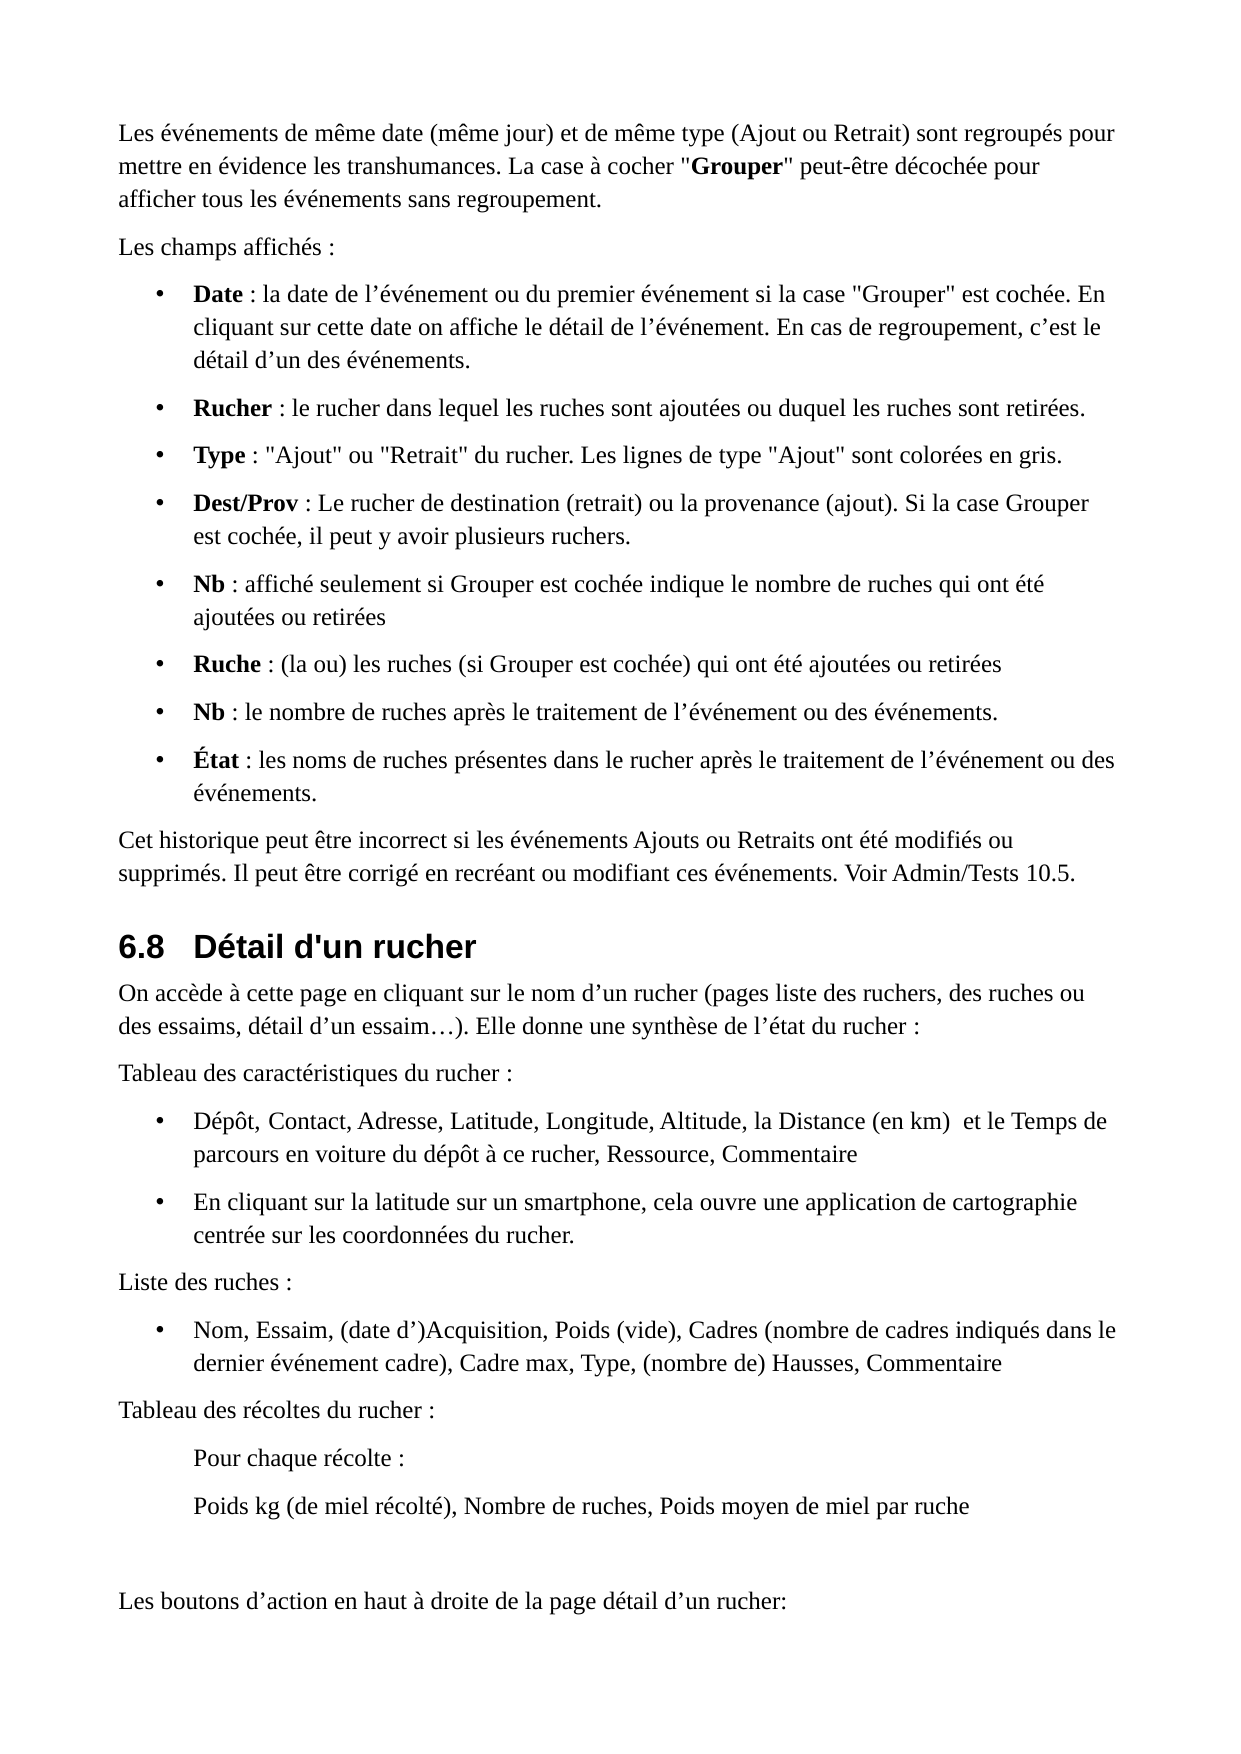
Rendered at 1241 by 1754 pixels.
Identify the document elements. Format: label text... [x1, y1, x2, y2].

list Rucher : le rucher dans lequel les ruches sont ajoutées ou duquel les ruches sont retirées. [156, 393, 1122, 422]
list Nb : le nombre de ruches après le traitement de l’événement ou des événements. [156, 697, 1122, 726]
text Tableau des caractéristiques du rucher : [118, 1058, 1122, 1087]
list État : les noms de ruches présentes dans le rucher après le traitement de l’événement ou des événements. [156, 745, 1122, 806]
text Tableau des récoltes du rucher : [118, 1396, 1122, 1424]
text Les événements de même date (même jour) et de même type (Ajout ou Retrait) sont regroupés pour mettre en évidence les transhumances. La case à cocher "Grouper" peut-être décochée pour afficher tous les événements sans regroupement. [118, 118, 1122, 213]
text Les champs affichés : [118, 232, 1122, 261]
list Nb : affiché seulement si Grouper est cochée indique le nombre de ruches qui ont été ajoutées ou retirées [156, 569, 1122, 631]
list Dépôt, Contact, Adresse, Latitude, Longitude, Altitude, la Distance (en km) et le Temps de parcours en voiture du dépôt à ce rucher, Ressource, Commentaire [156, 1106, 1122, 1168]
text Les boutons d’action en haut à droite de la page détail d’un rucher: [118, 1586, 1122, 1615]
text Cet historique peut être incorrect si les événements Ajouts ou Retraits ont été modifiés ou supprimés. Il peut être corrigé en recréant ou modifiant ces événements. Voir Admin/Tests 10.5. [118, 825, 1122, 887]
text Liste des ruches : [118, 1267, 1122, 1296]
list Type : "Ajout" ou "Retrait" du rucher. Les lignes de type "Ajout" sont colorées en gris. [156, 441, 1122, 469]
list Date : la date de l’événement ou du premier événement si la case "Grouper" est cochée. En cliquant sur cette date on affiche le détail de l’événement. En cas de regroupement, c’est le détail d’un des événements. [156, 279, 1122, 374]
list Dest/Prov : Le rucher de destination (retrait) ou la provenance (ajout). Si la case Grouper est cochée, il peut y avoir plusieurs ruchers. [156, 488, 1122, 550]
text Poids kg (de miel récolté), Nombre de ruches, Poids moyen de miel par ruche [193, 1491, 1122, 1519]
text On accède à cette page en cliquant sur le nom d’un rucher (pages liste des ruchers, des ruches ou des essaims, détail d’un essaim…). Elle donne une synthèse de l’état du rucher : [118, 978, 1122, 1040]
list Ruche : (la ou) les ruches (si Grouper est cochée) qui ont été ajoutées ou retirées [156, 649, 1122, 678]
subtitle Détail d'un rucher [118, 927, 1122, 965]
list En cliquant sur la latitude sur un smartphone, cela ouvre une application de cartographie centrée sur les coordonnées du rucher. [156, 1187, 1122, 1248]
list Nom, Essaim, (date d’)Acquisition, Poids (vide), Cadres (nombre de cadres indiqués dans le dernier événement cadre), Cadre max, Type, (nombre de) Hausses, Commentaire [156, 1315, 1122, 1377]
text Pour chaque récolte : [193, 1443, 1122, 1472]
